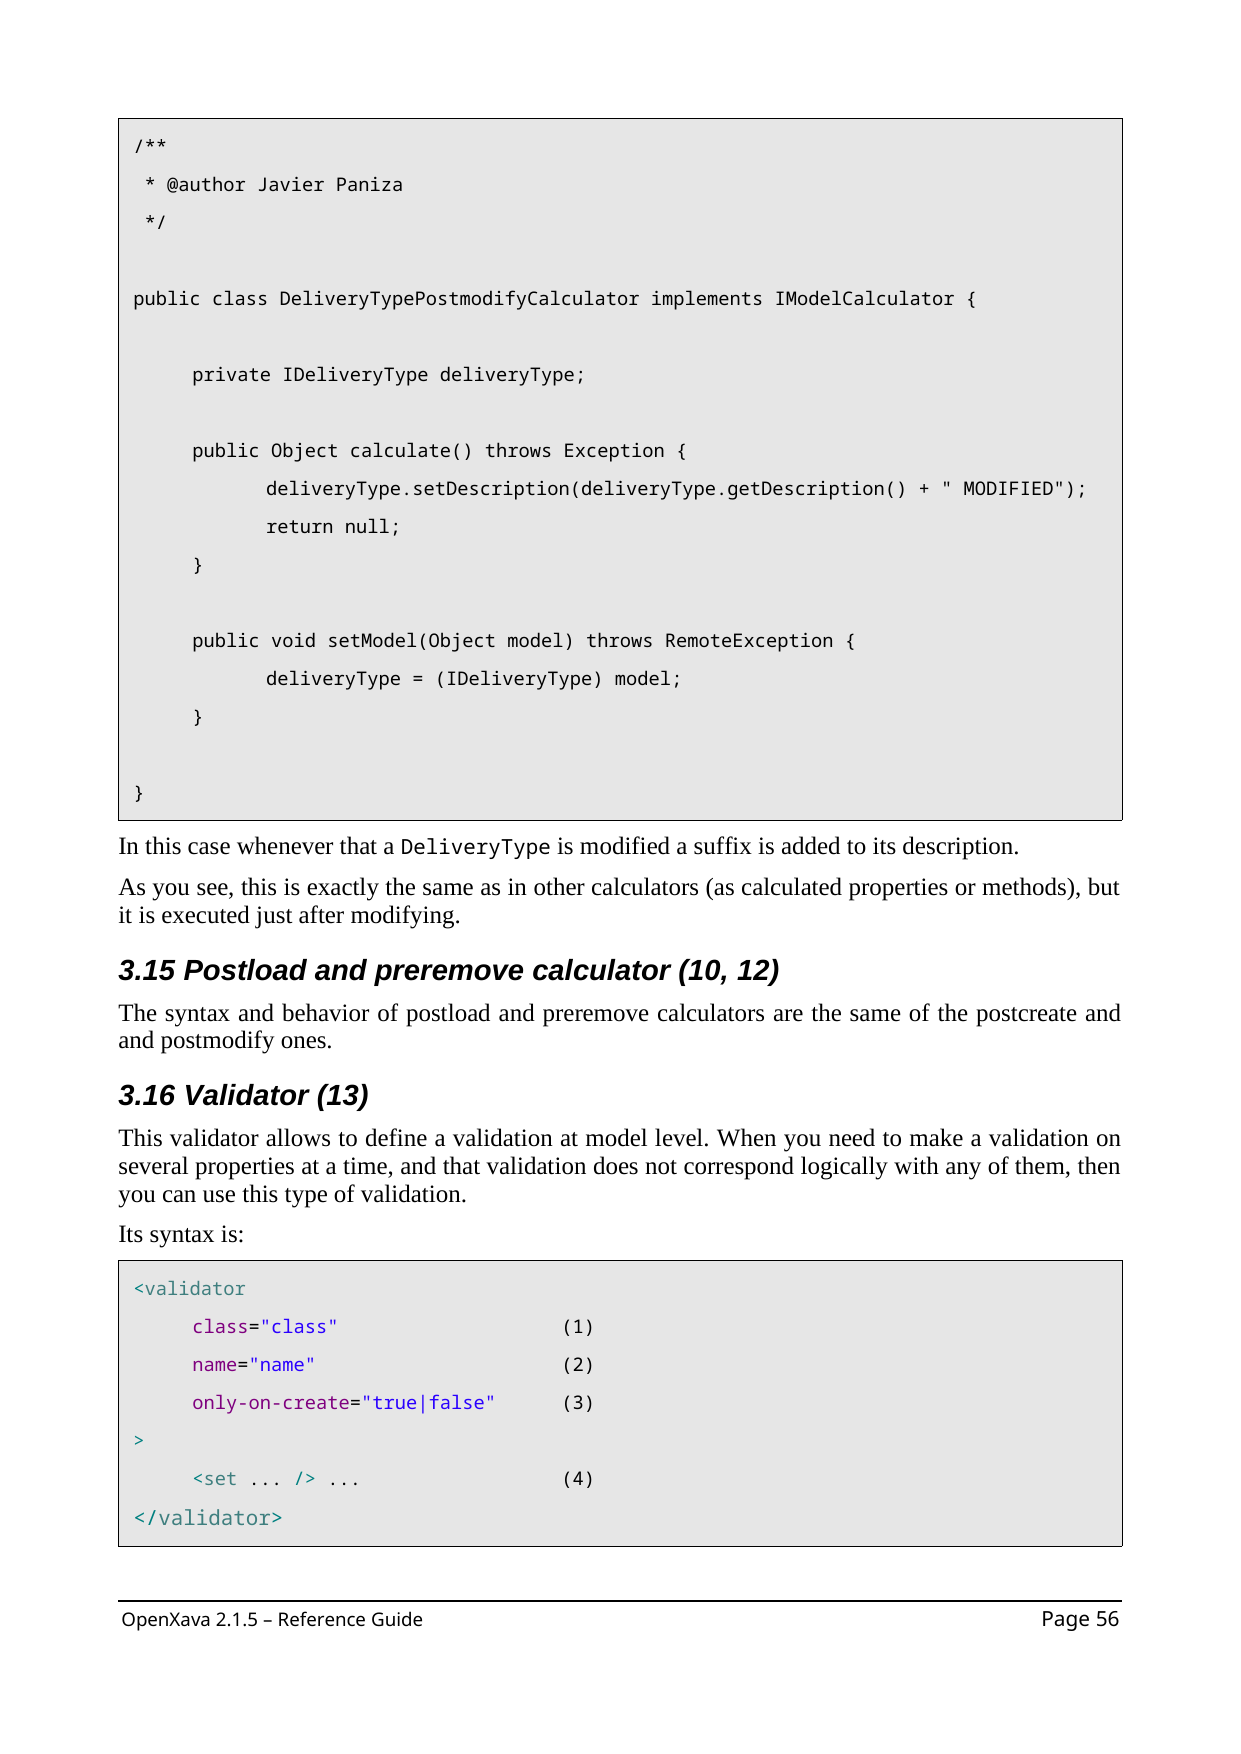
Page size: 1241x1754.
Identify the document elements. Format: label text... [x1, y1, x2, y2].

text } [119, 688, 1122, 726]
text * @author Javier Paniza [119, 156, 1122, 194]
text private IDeliveryType deliveryType; [119, 346, 1122, 384]
text deliveryType.setDescription(deliveryType.getDescription() + " MODIFIED"); [119, 460, 1122, 498]
text > [119, 1412, 1122, 1450]
text */ [119, 194, 1122, 232]
text } [119, 764, 1122, 820]
text class="class" (1) [119, 1298, 1122, 1336]
text only-on-create="true|false" (3) [119, 1374, 1122, 1412]
text The syntax and behavior of postload and preremove calculators are the same of the postcreate and and postmodify ones. [118, 999, 1122, 1054]
subtitle Postload and preremove calculator (10, 12) [118, 953, 1122, 986]
text deliveryType = (IDeliveryType) model; [119, 650, 1122, 688]
text As you see, this is exactly the same as in other calculators (as calculated properties or methods), but it is executed just after modifying. [118, 873, 1122, 928]
text public Object calculate() throws Exception { [119, 422, 1122, 460]
text This validator allows to define a validation at model level. When you need to make a validation on several properties at a time, and that validation does not correspond logically with any of them, then you can use this type of validation. [118, 1124, 1122, 1207]
text In this case whenever that a DeliveryType is modified a suffix is added to its description. [118, 832, 1122, 861]
subtitle Validator (13) [118, 1079, 1122, 1112]
text /** [119, 119, 1122, 156]
text public void setModel(Object model) throws RemoteException { [119, 612, 1122, 650]
text name="name" (2) [119, 1336, 1122, 1374]
text </validator> [119, 1488, 1122, 1546]
text Its syntax is: [118, 1220, 1122, 1248]
text } [119, 536, 1122, 574]
text return null; [119, 498, 1122, 536]
text <validator [119, 1261, 1122, 1298]
text public class DeliveryTypePostmodifyCalculator implements IModelCalculator { [119, 270, 1122, 308]
text <set ... /> ... (4) [119, 1450, 1122, 1488]
